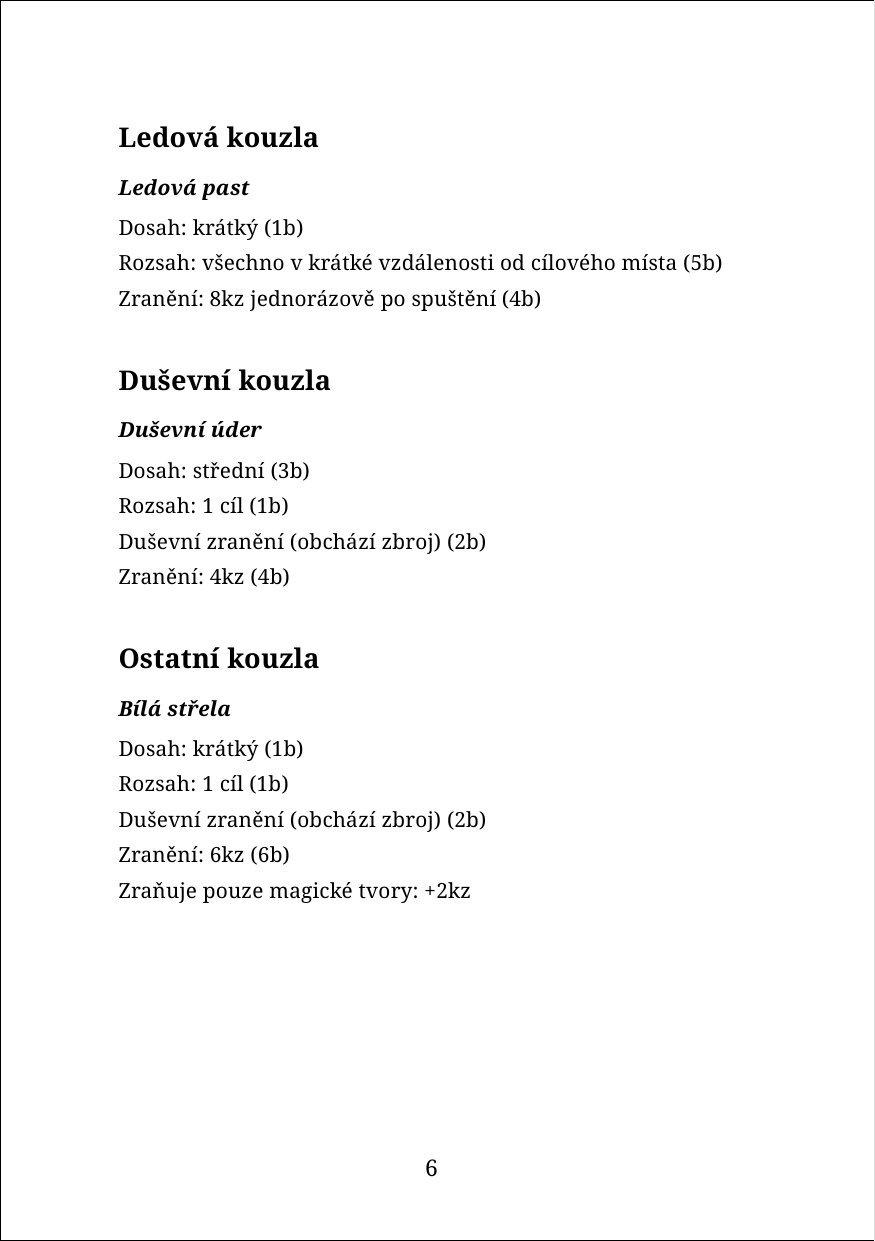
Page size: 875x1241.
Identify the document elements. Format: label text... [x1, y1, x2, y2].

subtitle Duševní úder [118, 416, 756, 444]
text Dosah: krátký (1b) Rozsah: 1 cíl (1b) Duševní zranění (obchází zbroj) (2b) Zranění: 6kz (6b) Zraňuje pouze magické tvory: +2kz [118, 734, 756, 904]
subtitle Bílá střela [118, 694, 756, 722]
subtitle Ledová kouzla [118, 118, 756, 155]
subtitle Ostatní kouzla [118, 639, 756, 676]
subtitle Ledová past [118, 173, 756, 201]
text Dosah: střední (3b) Rozsah: 1 cíl (1b) Duševní zranění (obchází zbroj) (2b) Zranění: 4kz (4b) [118, 456, 756, 591]
subtitle Duševní kouzla [118, 361, 756, 398]
text Dosah: krátký (1b) Rozsah: všechno v krátké vzdálenosti od cílového místa (5b) Zranění: 8kz jednorázově po spuštění (4b) [118, 213, 756, 312]
